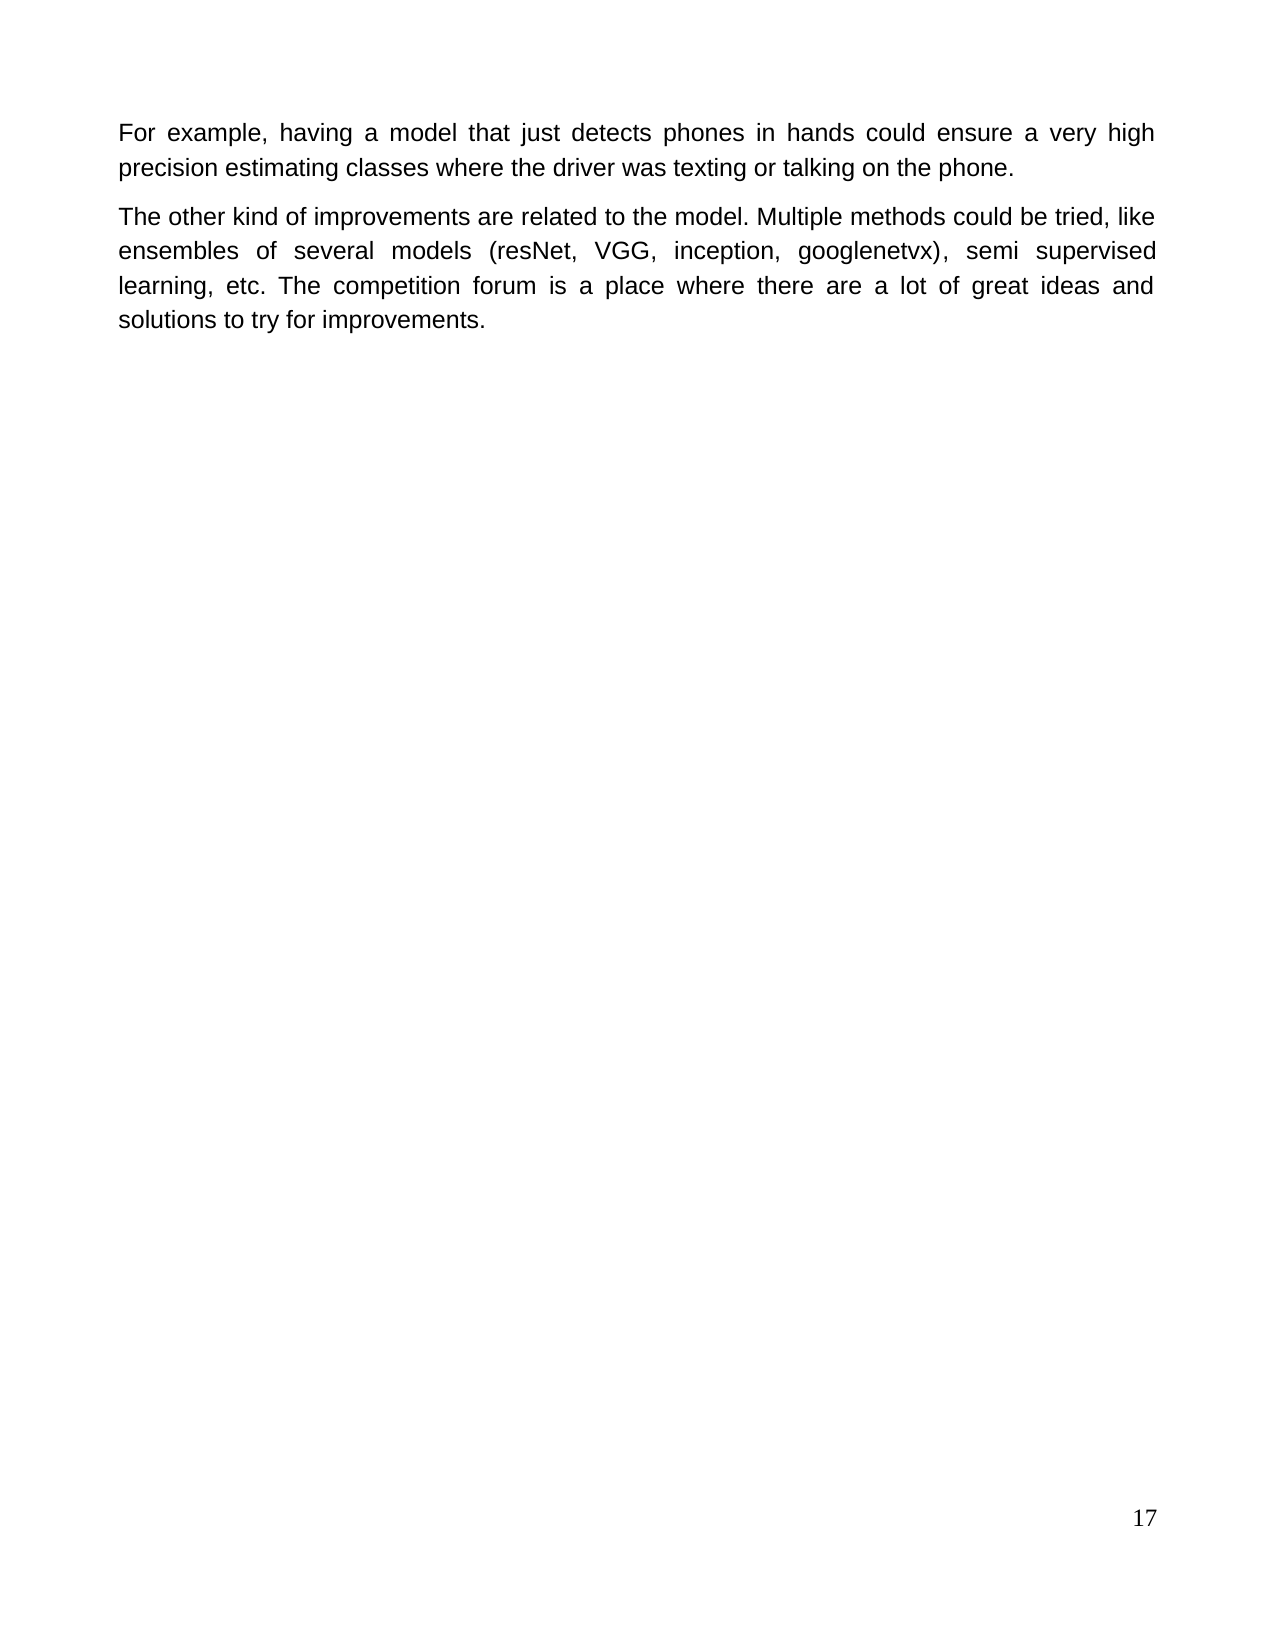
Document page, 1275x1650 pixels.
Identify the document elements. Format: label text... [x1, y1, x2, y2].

text The other kind of improvements are related to the model. Multiple methods could be tried, like ensembles of several models (resNet, VGG, inception, googlenetvx), semi supervised learning, etc. The competition forum is a place where there are a lot of great ideas and solutions to try for improvements. [118, 202, 1157, 334]
text For example, having a model that just detects phones in hands could ensure a very high precision estimating classes where the driver was texting or talking on the phone. [118, 118, 1157, 181]
